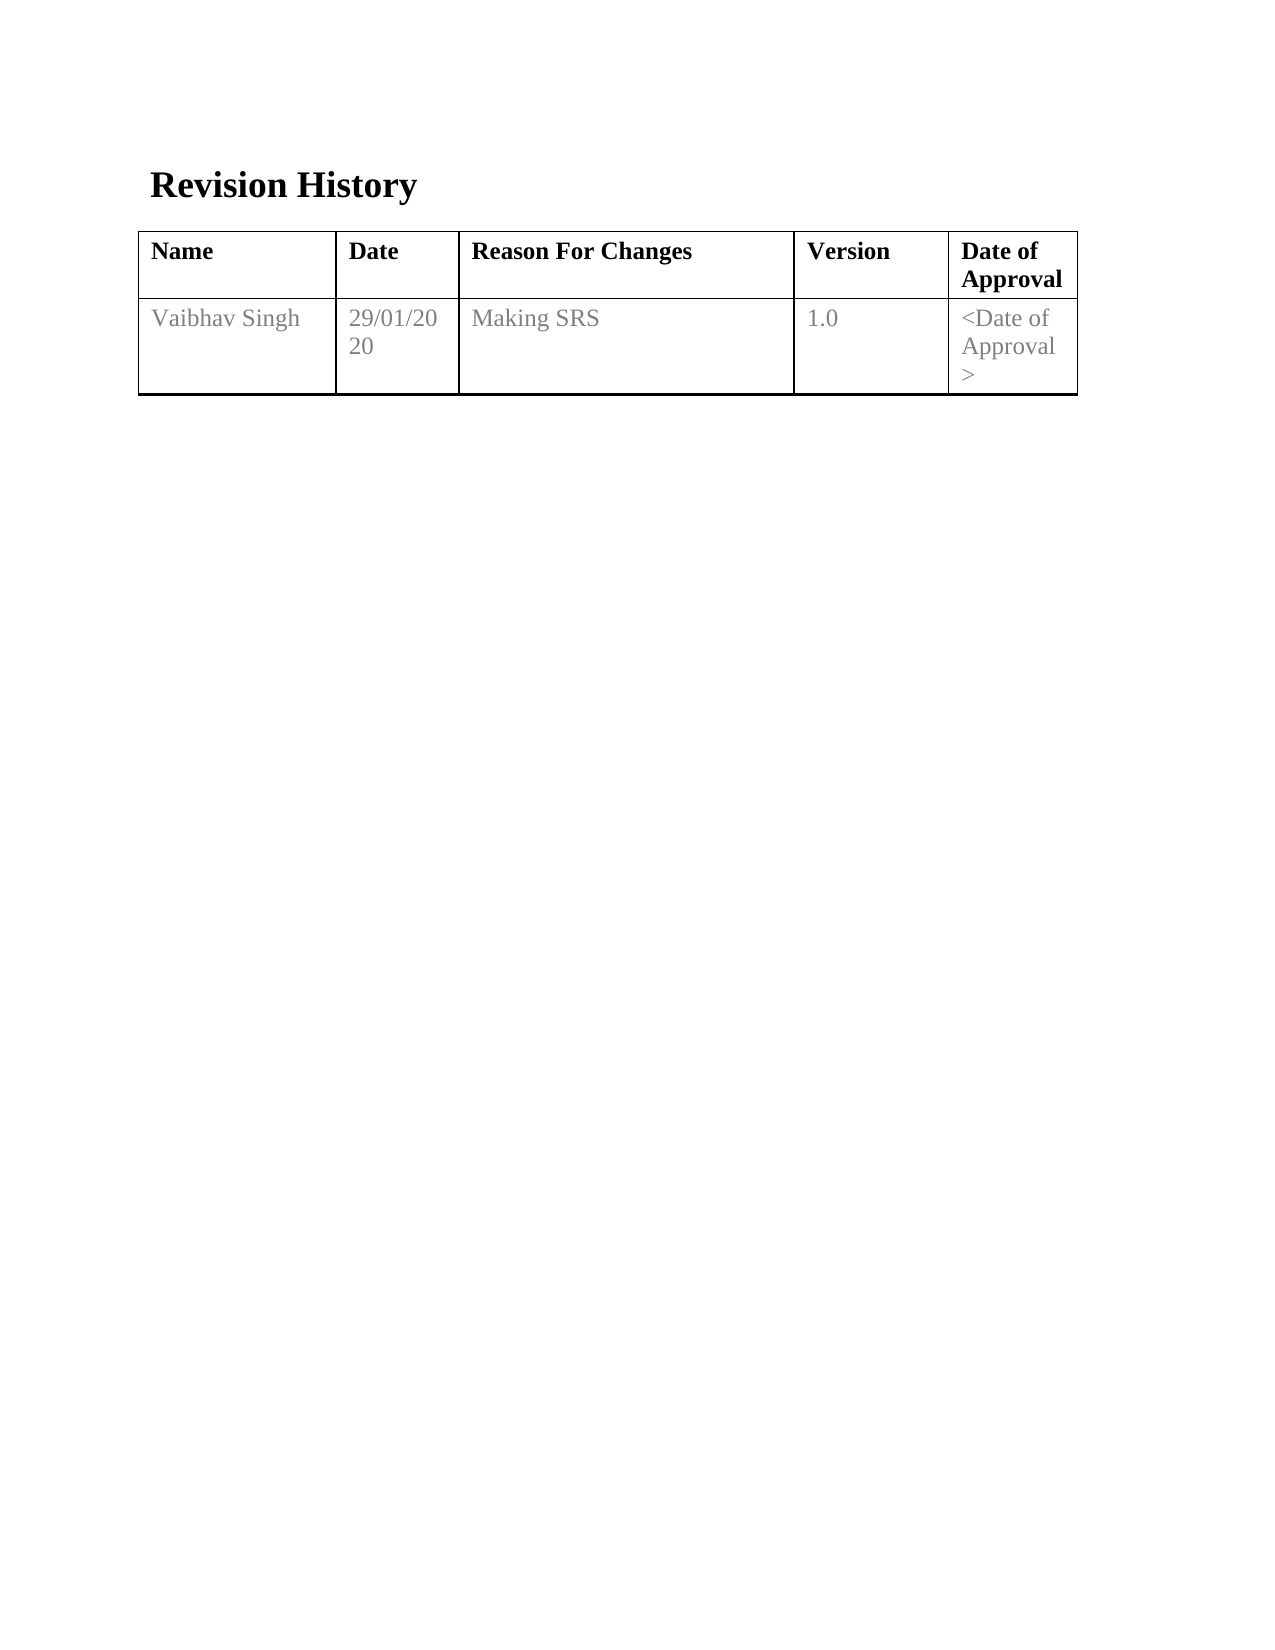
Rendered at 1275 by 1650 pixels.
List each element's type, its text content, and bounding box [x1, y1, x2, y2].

table_header Date of Approval [949, 232, 1077, 297]
table_header Date [337, 232, 458, 297]
table_header Reason For Changes [460, 232, 793, 297]
table_cell 1.0 [795, 299, 948, 393]
table_cell Making SRS [460, 299, 793, 393]
text Revision History [150, 162, 1125, 206]
table_header Version [795, 232, 948, 297]
table_cell <Date of Approval> [949, 299, 1077, 393]
table_cell 29/01/2020 [337, 299, 458, 393]
table_cell Vaibhav Singh [139, 299, 335, 393]
table_header Name [139, 232, 335, 297]
